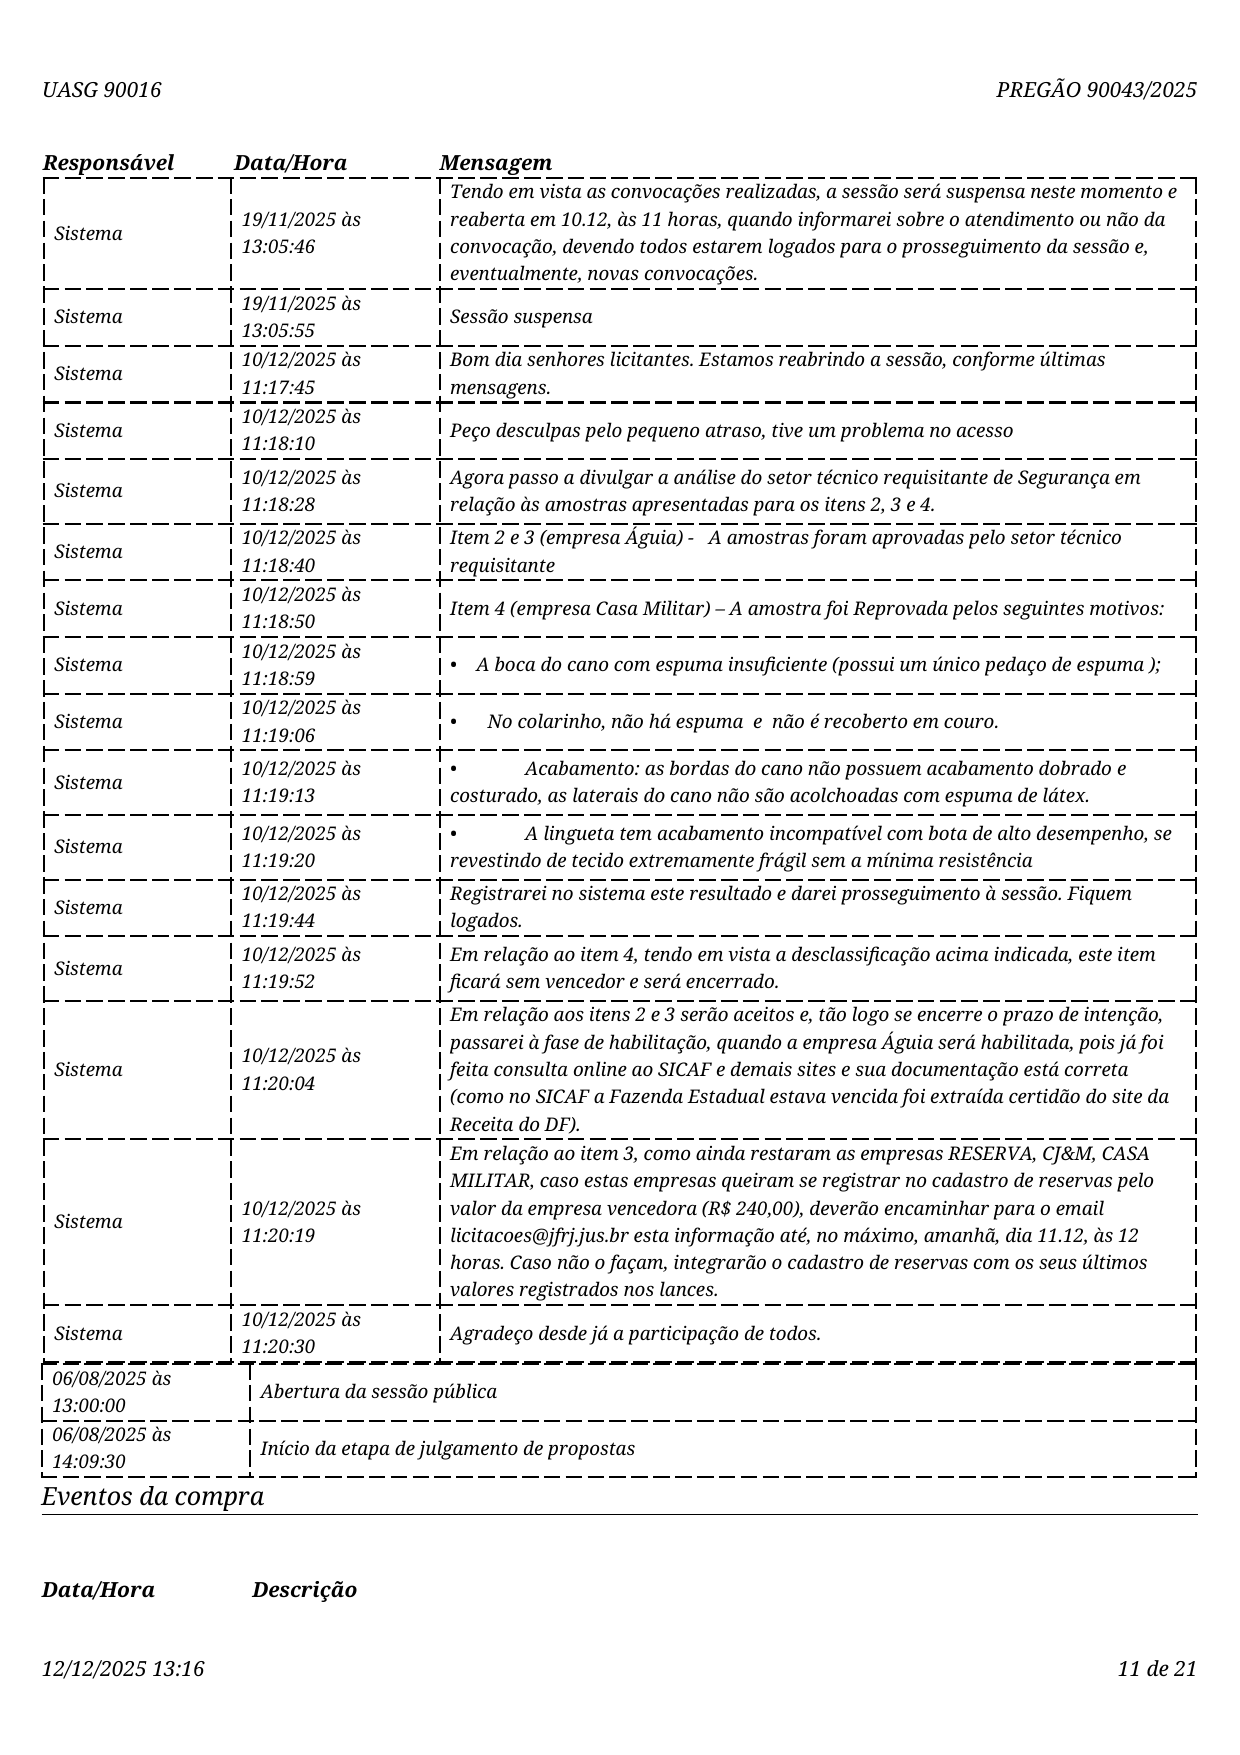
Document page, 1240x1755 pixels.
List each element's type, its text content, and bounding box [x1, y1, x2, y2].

table_cell Início da etapa de julgamento de propostas [250, 1420, 1196, 1476]
table_cell Sistema [44, 814, 231, 878]
table_cell Sistema [44, 523, 231, 579]
table_cell Sessão suspensa [440, 288, 1196, 345]
table_cell • A boca do cano com espuma insuficiente (possui um único pedaço de espuma ); [440, 636, 1196, 693]
table_cell 10/12/2025 às 11:19:13 [231, 749, 439, 814]
table_cell 10/12/2025 às 11:18:59 [231, 636, 439, 693]
table_cell Item 4 (empresa Casa Militar) – A amostra foi Reprovada pelos seguintes motivos: [440, 579, 1196, 636]
table_cell Em relação aos itens 2 e 3 serão aceitos e, tão logo se encerre o prazo de intenção, passarei à fase de habilitação, quando a empresa Águia será habilitada, pois já foi feita consulta online ao SICAF e demais sites e sua documentação está correta (como no SICAF a Fazenda Estadual estava vencida foi extraída certidão do site da Receita do DF). [440, 1000, 1196, 1138]
table_cell Sistema [44, 1000, 231, 1138]
table_cell • Acabamento: as bordas do cano não possuem acabamento dobrado e costurado, as laterais do cano não são acolchoadas com espuma de látex. [440, 749, 1196, 814]
table_cell Agradeço desde já a participação de todos. [440, 1304, 1196, 1361]
table_cell Bom dia senhores licitantes. Estamos reabrindo a sessão, conforme últimas mensagens. [440, 345, 1196, 401]
table_cell Item 2 e 3 (empresa Águia) - A amostras foram aprovadas pelo setor técnico requisitante [440, 523, 1196, 579]
table_cell Sistema [44, 693, 231, 749]
table_cell 10/12/2025 às 11:20:19 [231, 1138, 439, 1304]
table_cell 10/12/2025 às 11:18:28 [231, 458, 439, 523]
table_cell 10/12/2025 às 11:18:40 [231, 523, 439, 579]
table_cell 19/11/2025 às 13:05:46 [231, 177, 439, 288]
table_header 06/08/2025 às 13:00:00 [42, 1363, 250, 1419]
table_cell 10/12/2025 às 11:17:45 [231, 345, 439, 401]
table_cell Sistema [44, 458, 231, 523]
subtitle Eventos da compra [41, 1478, 1200, 1512]
table_cell Tendo em vista as convocações realizadas, a sessão será suspensa neste momento e reaberta em 10.12, às 11 horas, quando informarei sobre o atendimento ou não da convocação, devendo todos estarem logados para o prosseguimento da sessão e, eventualmente, novas convocações. [440, 177, 1196, 288]
table_cell 10/12/2025 às 11:20:04 [231, 1000, 439, 1138]
table_cell Peço desculpas pelo pequeno atraso, tive um problema no acesso [440, 401, 1196, 458]
table_cell Sistema [44, 1304, 231, 1361]
table_cell Sistema [44, 288, 231, 345]
table_cell Sistema [44, 749, 231, 814]
table_cell • A lingueta tem acabamento incompatível com bota de alto desempenho, se revestindo de tecido extremamente frágil sem a mínima resistência [440, 814, 1196, 878]
table_cell Sistema [44, 879, 231, 935]
table_cell 10/12/2025 às 11:19:44 [231, 879, 439, 935]
table_cell Sistema [44, 935, 231, 1000]
table_cell Em relação ao item 3, como ainda restaram as empresas RESERVA, CJ&M, CASA MILITAR, caso estas empresas queiram se registrar no cadastro de reservas pelo valor da empresa vencedora (R$ 240,00), deverão encaminhar para o email licitacoes@jfrj.jus.br esta informação até, no máximo, amanhã, dia 11.12, às 12 horas. Caso não o façam, integrarão o cadastro de reservas com os seus últimos valores registrados nos lances. [440, 1138, 1196, 1304]
text Data/Hora Descrição [42, 1575, 1200, 1604]
table_cell Sistema [44, 345, 231, 401]
table_cell Sistema [44, 636, 231, 693]
table_cell 10/12/2025 às 11:18:10 [231, 401, 439, 458]
table_cell Sistema [44, 579, 231, 636]
table_cell 10/12/2025 às 11:19:52 [231, 935, 439, 1000]
table_cell Sistema [44, 177, 231, 288]
table_cell Sistema [44, 401, 231, 458]
table_cell Agora passo a divulgar a análise do setor técnico requisitante de Segurança em relação às amostras apresentadas para os itens 2, 3 e 4. [440, 458, 1196, 523]
table_header Abertura da sessão pública [250, 1363, 1196, 1419]
table_cell 10/12/2025 às 11:19:06 [231, 693, 439, 749]
table_cell 10/12/2025 às 11:19:20 [231, 814, 439, 878]
table_cell • No colarinho, não há espuma e não é recoberto em couro. [440, 693, 1196, 749]
table_cell 19/11/2025 às 13:05:55 [231, 288, 439, 345]
table_cell Sistema [44, 1138, 231, 1304]
table_cell Em relação ao item 4, tendo em vista a desclassificação acima indicada, este item ficará sem vencedor e será encerrado. [440, 935, 1196, 1000]
table_cell 10/12/2025 às 11:18:50 [231, 579, 439, 636]
table_cell 06/08/2025 às 14:09:30 [42, 1420, 250, 1476]
table_cell 10/12/2025 às 11:20:30 [231, 1304, 439, 1361]
table_cell Registrarei no sistema este resultado e darei prosseguimento à sessão. Fiquem logados. [440, 879, 1196, 935]
